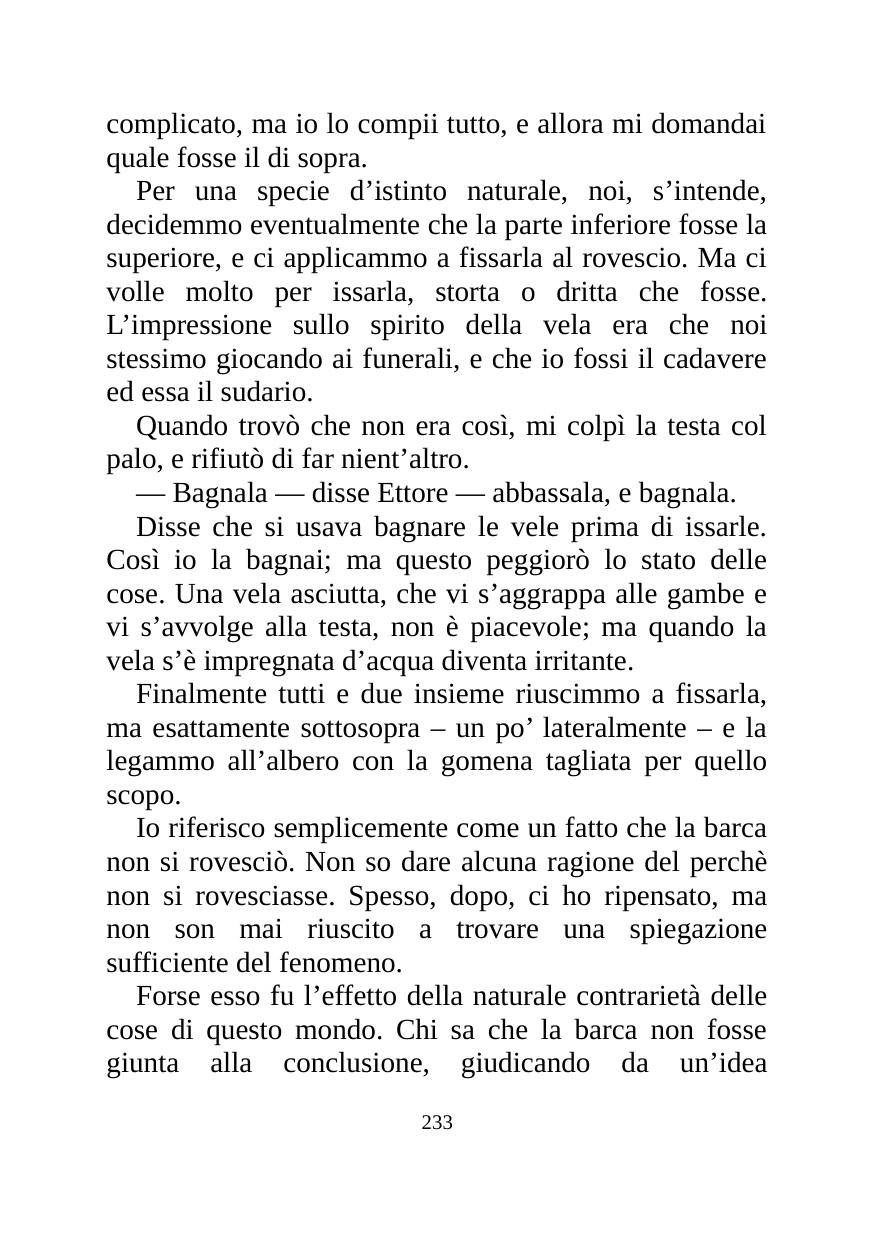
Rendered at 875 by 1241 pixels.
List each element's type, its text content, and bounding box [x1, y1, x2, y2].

text Quando trovò che non era così, mi colpì la testa col palo, e rifiutò di far nient’altro. [106, 408, 768, 475]
text Io riferisco semplicemente come un fatto che la barca non si rovesciò. Non so dare alcuna ragione del perchè non si rovesciasse. Spesso, dopo, ci ho ripensato, ma non son mai riuscito a trovare una spiegazione sufficiente del fenomeno. [106, 811, 768, 978]
text Per una specie d’istinto naturale, noi, s’intende, decidemmo eventualmente che la parte inferiore fosse la superiore, e ci applicammo a fissarla al rovescio. Ma ci volle molto per issarla, storta o dritta che fosse. L’impressione sullo spirito della vela era che noi stessimo giocando ai funerali, e che io fossi il cadavere ed essa il sudario. [106, 173, 768, 408]
text Finalmente tutti e due insieme riuscimmo a fissarla, ma esattamente sottosopra – un po’ lateralmente – e la legammo all’albero con la gomena tagliata per quello scopo. [106, 676, 768, 811]
text — Bagnala — disse Ettore — abbassala, e bagnala. [106, 475, 768, 509]
text Forse esso fu l’effetto della naturale contrarietà delle cose di questo mondo. Chi sa che la barca non fosse giunta alla conclusione, giudicando da un’idea [106, 978, 768, 1079]
text complicato, ma io lo compii tutto, e allora mi domandai quale fosse il di sopra. [106, 106, 768, 173]
text Disse che si usava bagnare le vele prima di issarle. Così io la bagnai; ma questo peggiorò lo stato delle cose. Una vela asciutta, che vi s’aggrappa alle gambe e vi s’avvolge alla testa, non è piacevole; ma quando la vela s’è impregnata d’acqua diventa irritante. [106, 509, 768, 676]
